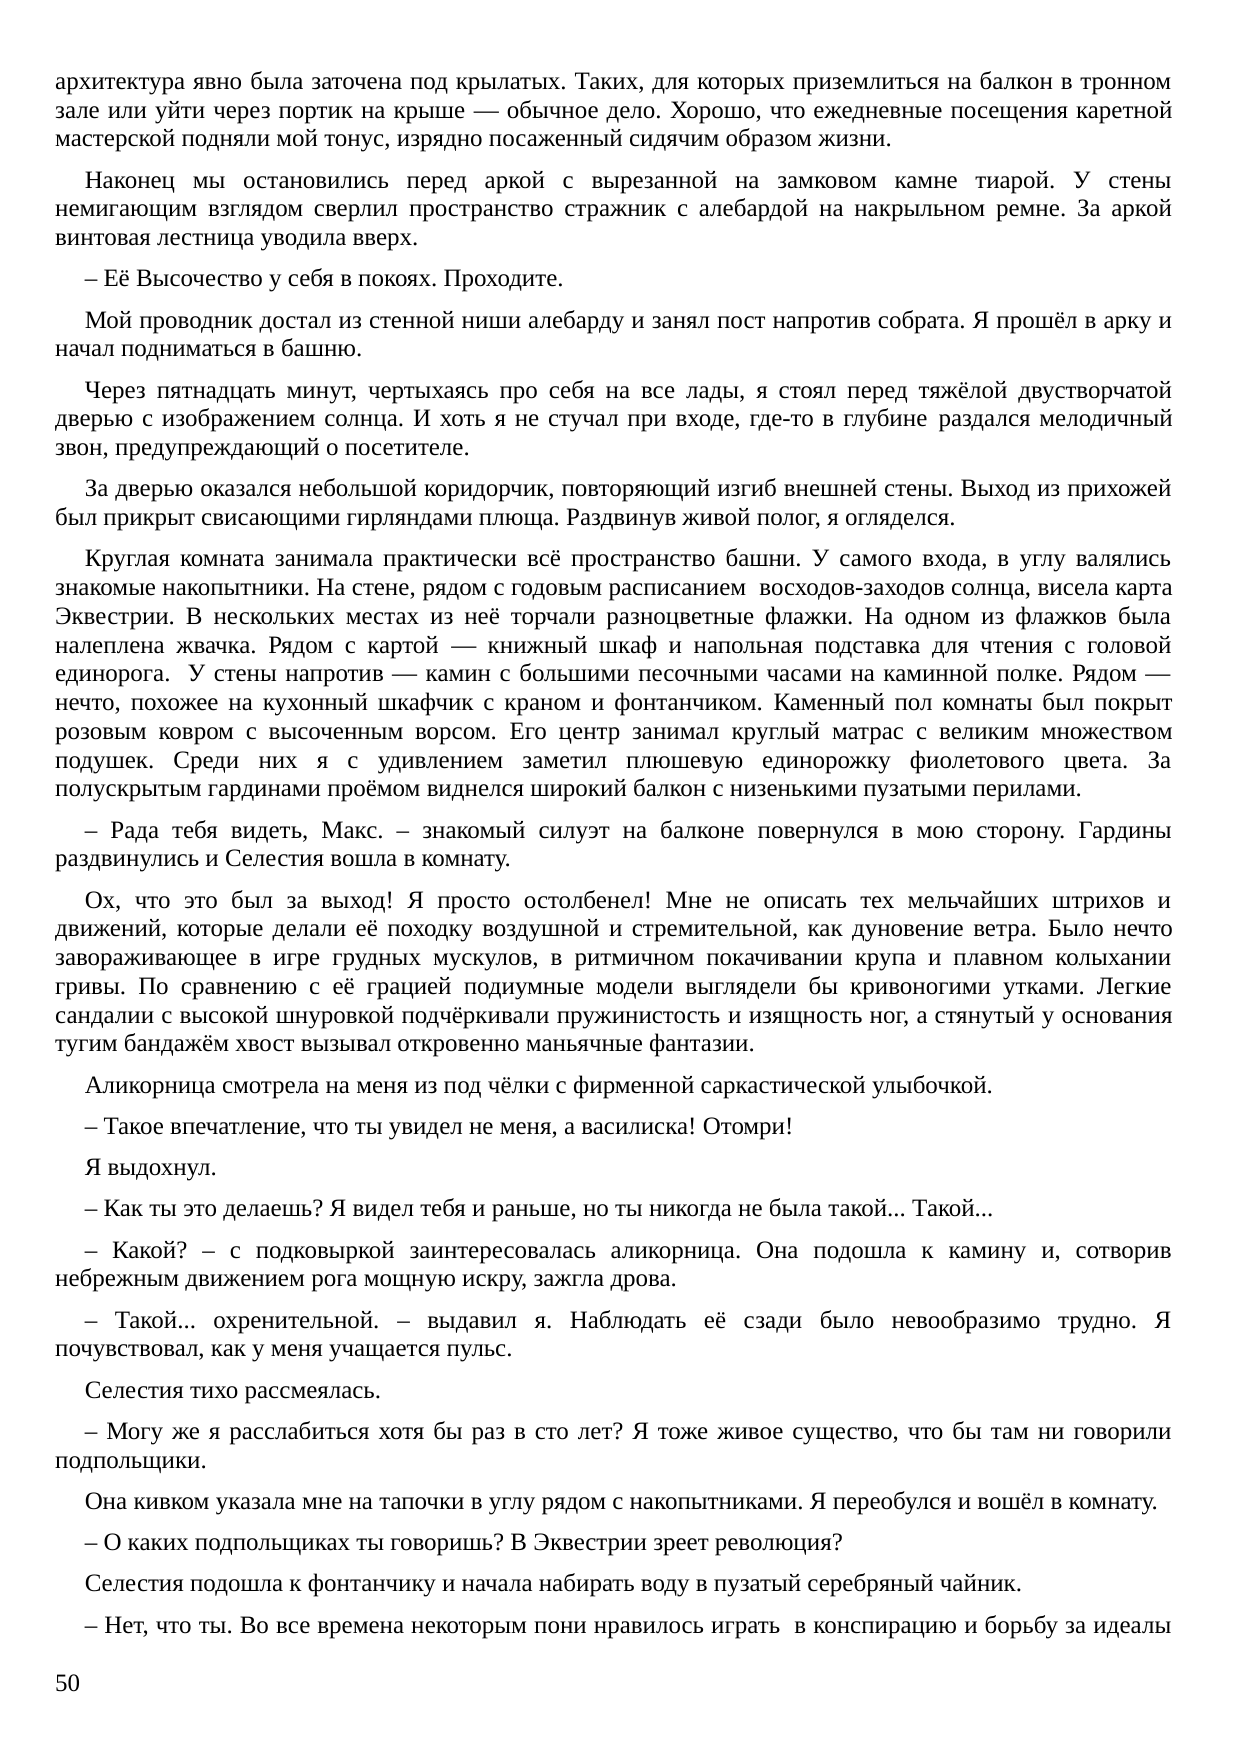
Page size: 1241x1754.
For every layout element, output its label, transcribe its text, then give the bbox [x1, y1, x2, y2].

text Я выдохнул. [55, 1152, 1173, 1181]
text – Рада тебя видеть, Макс. – знакомый силуэт на балконе повернулся в мою сторону. Гардины раздвинулись и Селестия вошла в комнату. [55, 815, 1173, 872]
text Аликорница смотрела на меня из под чёлки с фирменной саркастической улыбочкой. [55, 1070, 1173, 1098]
text – Могу же я расслабиться хотя бы раз в сто лет? Я тоже живое существо, что бы там ни говорили подпольщики. [55, 1416, 1173, 1473]
text – О каких подпольщиках ты говоришь? В Эквестрии зреет революция? [55, 1527, 1173, 1556]
text Наконец мы остановились перед аркой с вырезанной на замковом камне тиарой. У стены немигающим взглядом сверлил пространство стражник с алебардой на накрыльном ремне. За аркой винтовая лестница уводила вверх. [55, 165, 1173, 251]
text – Такое впечатление, что ты увидел не меня, а василиска! Отомри! [55, 1111, 1173, 1140]
text Селестия тихо рассмеялась. [55, 1375, 1173, 1403]
text Селестия подошла к фонтанчику и начала набирать воду в пузатый серебряный чайник. [55, 1568, 1173, 1597]
text – Нет, что ты. Во все времена некоторым пони нравилось играть в конспирацию и борьбу за идеалы [55, 1610, 1173, 1638]
text – Как ты это делаешь? Я видел тебя и раньше, но ты никогда не была такой... Такой... [55, 1193, 1173, 1222]
text Ох, что это был за выход! Я просто остолбенел! Мне не описать тех мельчайших штрихов и движений, которые делали её походку воздушной и стремительной, как дуновение ветра. Было нечто завораживающее в игре грудных мускулов, в ритмичном покачивании крупа и плавном колыхании гривы. По сравнению с её грацией подиумные модели выглядели бы кривоногими утками. Легкие сандалии с высокой шнуровкой подчёркивали пружинистость и изящность ног, а стянутый у основания тугим бандажём хвост вызывал откровенно маньячные фантазии. [55, 885, 1173, 1057]
text – Какой? – с подковыркой заинтересовалась аликорница. Она подошла к камину и, сотворив небрежным движением рога мощную искру, зажгла дрова. [55, 1235, 1173, 1292]
text – Её Высочество у себя в покоях. Проходите. [55, 263, 1173, 292]
text За дверью оказался небольшой коридорчик, повторяющий изгиб внешней стены. Выход из прихожей был прикрыт свисающими гирляндами плюща. Раздвинув живой полог, я огляделся. [55, 473, 1173, 531]
text архитектура явно была заточена под крылатых. Таких, для которых приземлиться на балкон в тронном зале или уйти через портик на крыше — обычное дело. Хорошо, что ежедневные посещения каретной мастерской подняли мой тонус, изрядно посаженный сидячим образом жизни. [55, 66, 1173, 152]
text Мой проводник достал из стенной ниши алебарду и занял пост напротив собрата. Я прошёл в арку и начал подниматься в башню. [55, 305, 1173, 362]
text Она кивком указала мне на тапочки в углу рядом с накопытниками. Я переобулся и вошёл в комнату. [55, 1486, 1173, 1515]
text Через пятнадцать минут, чертыхаясь про себя на все лады, я стоял перед тяжёлой двустворчатой дверью с изображением солнца. И хоть я не стучал при входе, где-то в глубине раздался мелодичный звон, предупреждающий о посетителе. [55, 375, 1173, 461]
text – Такой... охренительной. – выдавил я. Наблюдать её сзади было невообразимо трудно. Я почувствовал, как у меня учащается пульс. [55, 1305, 1173, 1362]
text Круглая комната занимала практически всё пространство башни. У самого входа, в углу валялись знакомые накопытники. На стене, рядом с годовым расписанием восходов-заходов солнца, висела карта Эквестрии. В нескольких местах из неё торчали разноцветные флажки. На одном из флажков была налеплена жвачка. Рядом с картой — книжный шкаф и напольная подставка для чтения с головой единорога. У стены напротив — камин с большими песочными часами на каминной полке. Рядом — нечто, похожее на кухонный шкафчик с краном и фонтанчиком. Каменный пол комнаты был покрыт розовым ковром с высоченным ворсом. Его центр занимал круглый матрас с великим множеством подушек. Среди них я с удивлением заметил плюшевую единорожку фиолетового цвета. За полускрытым гардинами проёмом виднелся широкий балкон с низенькими пузатыми перилами. [55, 543, 1173, 802]
